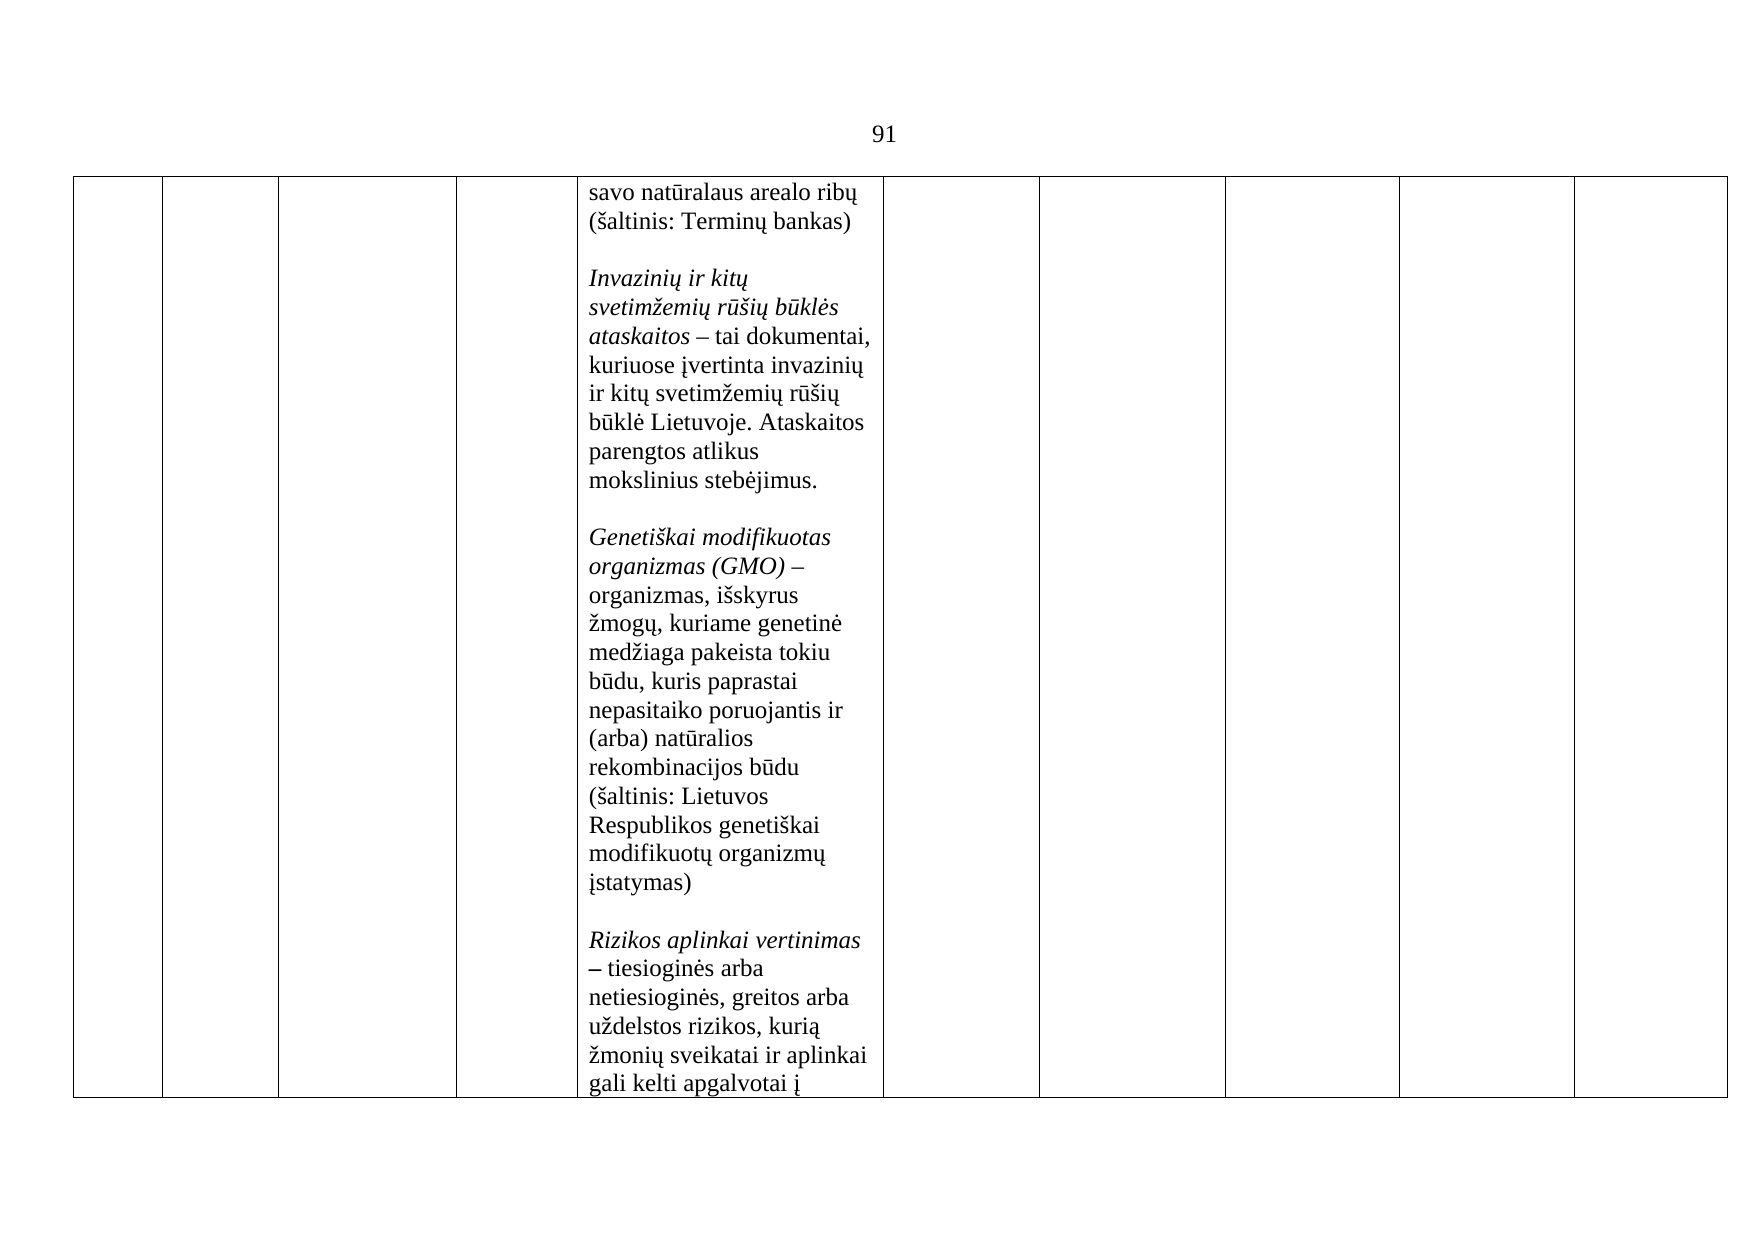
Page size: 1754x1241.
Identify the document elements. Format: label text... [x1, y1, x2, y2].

table_cell [457, 177, 577, 1097]
table_cell [1226, 177, 1399, 1097]
table_cell [279, 177, 456, 1097]
table_cell [1575, 177, 1727, 1097]
table_cell [1400, 177, 1574, 1097]
table_cell savo natūralaus arealo ribų (šaltinis: Terminų bankas) Invazinių ir kitų svetimžemių rūšių būklės ataskaitos – tai dokumentai, kuriuose įvertinta invazinių ir kitų svetimžemių rūšių būklė Lietuvoje. Ataskaitos parengtos atlikus mokslinius stebėjimus. Genetiškai modifikuotas organizmas (GMO) – organizmas, išskyrus žmogų, kuriame genetinė medžiaga pakeista tokiu būdu, kuris paprastai nepasitaiko poruojantis ir (arba) natūralios rekombinacijos būdu (šaltinis: Lietuvos Respublikos genetiškai modifikuotų organizmų įstatymas) Rizikos aplinkai vertinimas – tiesioginės arba netiesioginės, greitos arba uždelstos rizikos, kurią žmonių sveikatai ir aplinkai gali kelti apgalvotai į [578, 177, 883, 1097]
table_cell [884, 177, 1039, 1097]
table_cell [163, 177, 278, 1097]
table_cell [1040, 177, 1225, 1097]
table_cell [74, 177, 162, 1097]
